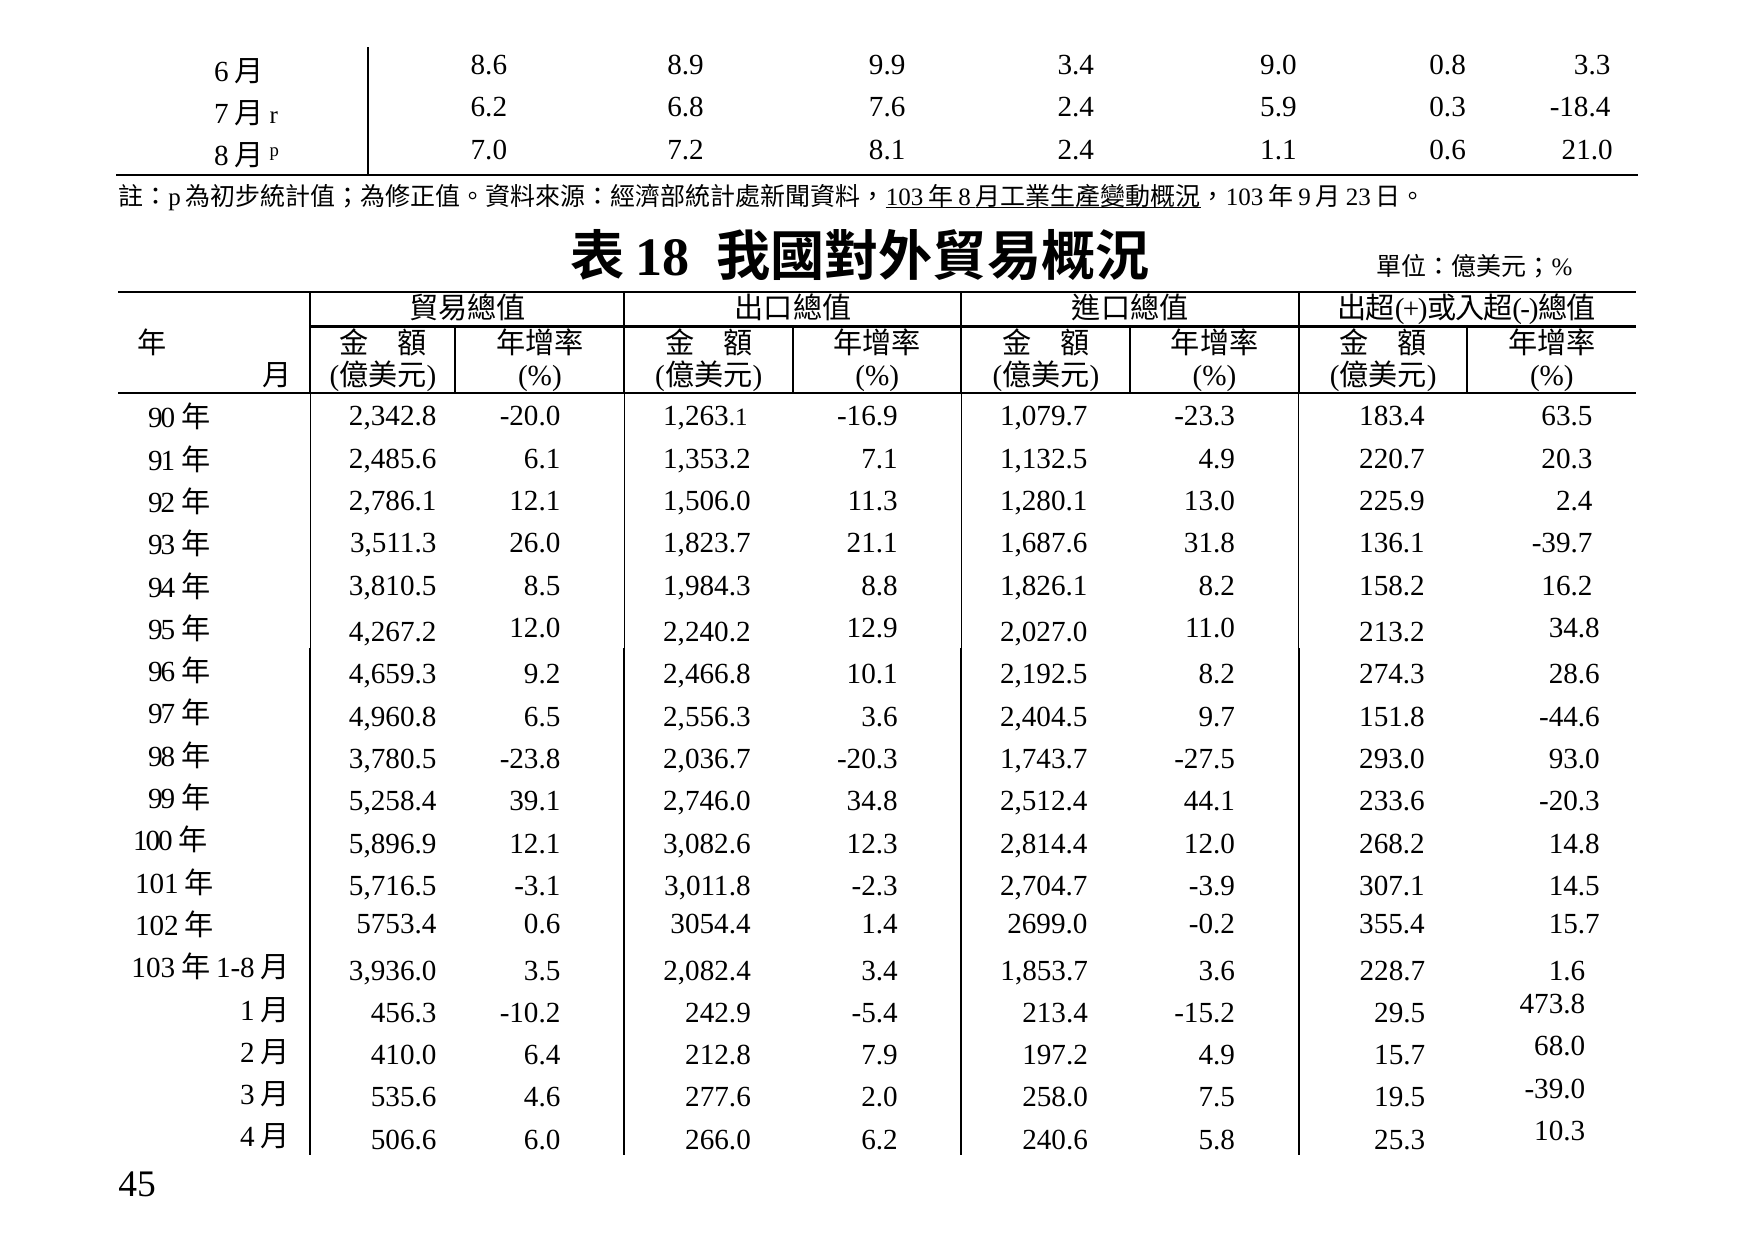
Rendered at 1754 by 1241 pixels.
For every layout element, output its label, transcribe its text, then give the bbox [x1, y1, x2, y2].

table_cell 25.3 [1300, 1113, 1467, 1155]
table_cell 8.6 [369, 47, 573, 89]
table_cell 7.9 [793, 1029, 960, 1071]
table_cell 213.2 [1299, 606, 1467, 648]
table_cell 0.6 [1349, 132, 1498, 174]
table_cell 3.6 [1130, 944, 1298, 986]
table_cell 8.2 [1130, 648, 1298, 690]
table_cell 240.6 [962, 1113, 1130, 1155]
table_cell 7月r [116, 90, 367, 132]
table_cell 3.4 [793, 944, 960, 986]
table_cell 12.1 [455, 479, 624, 521]
table_cell 2,240.2 [625, 606, 793, 648]
table_cell 6.0 [455, 1113, 623, 1155]
table_cell 12.0 [1130, 817, 1298, 859]
table_cell 8.2 [1130, 563, 1298, 606]
table_cell 7.5 [1130, 1071, 1298, 1113]
table_cell 7.2 [573, 132, 769, 174]
table_cell 535.6 [311, 1071, 455, 1113]
table_cell 6.5 [455, 690, 623, 732]
table_cell 2,556.3 [625, 690, 793, 732]
table_cell 0.6 [455, 902, 623, 944]
table_cell 0.3 [1349, 90, 1498, 132]
table_cell 2.4 [1467, 479, 1636, 521]
table_cell 410.0 [311, 1029, 455, 1071]
table_cell 11.0 [1130, 606, 1298, 648]
table_cell 274.3 [1300, 648, 1467, 690]
table_cell 93.0 [1467, 733, 1636, 775]
table_cell 103年1-8月 [118, 944, 309, 986]
table_cell 2,466.8 [625, 648, 793, 690]
table_cell 5753.4 [311, 902, 455, 944]
table_cell -23.3 [1130, 394, 1298, 436]
table_cell 26.0 [455, 521, 624, 563]
table_cell 2月 [118, 1029, 309, 1071]
table_cell 220.7 [1299, 436, 1467, 479]
table_cell 5,716.5 [311, 859, 455, 902]
table_cell 2,786.1 [311, 479, 455, 521]
table_cell 6.8 [573, 90, 769, 132]
table_header 出超(+)或入超(-)總值 [1300, 293, 1636, 325]
table_cell 2,036.7 [625, 733, 793, 775]
table_cell 21.0 [1499, 132, 1637, 174]
table_cell 3,936.0 [311, 944, 455, 986]
table_cell 金 額 (億美元) [625, 328, 792, 392]
table_cell 100年 [118, 817, 309, 859]
table_cell -15.2 [1130, 986, 1298, 1028]
table_cell 2.4 [971, 90, 1160, 132]
table_cell 9.2 [455, 648, 623, 690]
table_header 貿易總值 [311, 293, 623, 325]
table_cell 2,746.0 [625, 775, 793, 817]
table_cell -39.7 [1467, 521, 1636, 563]
table_cell 473.8 [1467, 986, 1636, 1028]
table_cell 2,342.8 [311, 394, 455, 436]
table_cell 2,082.4 [625, 944, 793, 986]
table_cell 4.9 [1130, 1029, 1298, 1071]
table_cell 68.0 [1467, 1029, 1636, 1071]
table_cell 9.7 [1130, 690, 1298, 732]
table_cell 3,810.5 [311, 563, 455, 606]
table_cell 213.4 [962, 986, 1130, 1028]
table_cell 99年 [118, 775, 309, 817]
table_cell 6.1 [455, 436, 624, 479]
table_cell 6.4 [455, 1029, 623, 1071]
table_cell 28.6 [1467, 648, 1636, 690]
table_cell 2,027.0 [962, 606, 1130, 648]
table_cell 6.2 [793, 1113, 960, 1155]
table_cell -23.8 [455, 733, 623, 775]
table_cell 197.2 [962, 1029, 1130, 1071]
table_cell 8.5 [455, 563, 624, 606]
table_cell 2,512.4 [962, 775, 1130, 817]
table_cell 11.3 [793, 479, 961, 521]
table_cell 228.7 [1300, 944, 1467, 986]
table_cell -20.3 [793, 733, 960, 775]
table_cell 4,267.2 [311, 606, 455, 648]
table_cell 98年 [118, 733, 309, 775]
table_cell 39.1 [455, 775, 623, 817]
table_cell 1,280.1 [962, 479, 1130, 521]
table_cell 金 額 (億美元) [962, 328, 1129, 392]
table_cell 1,984.3 [625, 563, 793, 606]
table_cell 8月p [116, 132, 367, 174]
table_cell 2,404.5 [962, 690, 1130, 732]
text 註：p為初步統計值；為修正值。資料來源：經濟部統計處新聞資料，103年8月工業生產變動概況，103年9月23日。 [118, 176, 1636, 212]
table_cell 31.8 [1130, 521, 1298, 563]
table_cell 7.6 [770, 90, 971, 132]
table_cell 92年 [118, 479, 310, 521]
table_cell 183.4 [1299, 394, 1467, 436]
table_cell 94年 [118, 563, 310, 606]
table_cell 年增率 (%) [1468, 328, 1636, 392]
table_cell 1,823.7 [625, 521, 793, 563]
table_cell 3.6 [793, 690, 960, 732]
table_cell 1,743.7 [962, 733, 1130, 775]
table_cell 506.6 [311, 1113, 455, 1155]
table_cell 7.1 [793, 436, 961, 479]
table_cell 29.5 [1300, 986, 1467, 1028]
table_cell 3.4 [971, 47, 1160, 89]
table_cell 456.3 [311, 986, 455, 1028]
table_cell 15.7 [1300, 1029, 1467, 1071]
table_cell 14.8 [1467, 817, 1636, 859]
table_cell 5.8 [1130, 1113, 1298, 1155]
table_cell -39.0 [1467, 1071, 1636, 1113]
table_cell 年增率 (%) [1131, 328, 1298, 392]
table_cell 2,192.5 [962, 648, 1130, 690]
table_cell 90年 [118, 394, 310, 436]
table_cell 8.8 [793, 563, 961, 606]
table_cell 年增率 (%) [456, 328, 623, 392]
table_cell 10.3 [1467, 1113, 1636, 1155]
table_cell 3,780.5 [311, 733, 455, 775]
table_cell 1,687.6 [962, 521, 1130, 563]
table_cell 158.2 [1299, 563, 1467, 606]
table_cell 4,659.3 [311, 648, 455, 690]
table_cell 151.8 [1300, 690, 1467, 732]
table_cell 1,263.1 [625, 394, 793, 436]
table_cell 268.2 [1300, 817, 1467, 859]
table_cell 1,132.5 [962, 436, 1130, 479]
table_cell 10.1 [793, 648, 960, 690]
table_header 出口總值 [625, 293, 960, 325]
table_cell 2.0 [793, 1071, 960, 1113]
table_cell 242.9 [625, 986, 793, 1028]
table_cell 3,511.3 [311, 521, 455, 563]
table_cell 1.4 [793, 902, 960, 944]
table_cell -2.3 [793, 859, 960, 902]
table_cell 4.6 [455, 1071, 623, 1113]
table_cell 4,960.8 [311, 690, 455, 732]
table_cell -5.4 [793, 986, 960, 1028]
table_cell 34.8 [1467, 606, 1636, 648]
table_cell 9.9 [770, 47, 971, 89]
table_cell 年增率 (%) [794, 328, 960, 392]
table_cell 2,814.4 [962, 817, 1130, 859]
table_cell -18.4 [1499, 90, 1637, 132]
table_cell 3,011.8 [625, 859, 793, 902]
table_cell 金 額 (億美元) [1300, 328, 1466, 392]
table_cell 34.8 [793, 775, 960, 817]
table_cell 1,353.2 [625, 436, 793, 479]
table_cell 293.0 [1300, 733, 1467, 775]
table_cell -0.2 [1130, 902, 1298, 944]
table_cell 93年 [118, 521, 310, 563]
table_cell 3054.4 [625, 902, 793, 944]
table_cell 1,853.7 [962, 944, 1130, 986]
table_cell 258.0 [962, 1071, 1130, 1113]
table_cell 225.9 [1299, 479, 1467, 521]
table_cell 95年 [118, 606, 310, 648]
table_cell 212.8 [625, 1029, 793, 1071]
table_cell 12.3 [793, 817, 960, 859]
table_cell 8.1 [770, 132, 971, 174]
table_cell -20.3 [1467, 775, 1636, 817]
table_cell 14.5 [1467, 859, 1636, 902]
table_cell -3.9 [1130, 859, 1298, 902]
table_cell 3.5 [455, 944, 623, 986]
table_cell 金 額 (億美元) [311, 328, 454, 392]
table_cell 5.9 [1160, 90, 1348, 132]
table_cell 0.8 [1349, 47, 1498, 89]
table_cell 3,082.6 [625, 817, 793, 859]
table_cell 13.0 [1130, 479, 1298, 521]
table_cell 1,826.1 [962, 563, 1130, 606]
table_cell 3.3 [1499, 47, 1637, 89]
table_cell 2.4 [971, 132, 1160, 174]
table_cell 19.5 [1300, 1071, 1467, 1113]
table_cell 5,258.4 [311, 775, 455, 817]
table_cell 年 月 [118, 325, 309, 392]
table_cell 277.6 [625, 1071, 793, 1113]
table_cell 1,506.0 [625, 479, 793, 521]
table_cell 4月 [118, 1113, 309, 1155]
table_header 進口總值 [962, 293, 1298, 325]
table_cell 96年 [118, 648, 309, 690]
table_cell -16.9 [793, 394, 961, 436]
table_cell -27.5 [1130, 733, 1298, 775]
table_cell 8.9 [573, 47, 769, 89]
table_cell 6.2 [369, 90, 573, 132]
table_cell 136.1 [1299, 521, 1467, 563]
table_cell -3.1 [455, 859, 623, 902]
text 表18 我國對外貿易概況 單位：億美元；% [118, 212, 1636, 291]
table_cell 102年 [118, 902, 309, 944]
table_cell 20.3 [1467, 436, 1636, 479]
table_cell 15.7 [1467, 902, 1636, 944]
table_cell 2,485.6 [311, 436, 455, 479]
table_cell 97年 [118, 690, 309, 732]
table_cell -44.6 [1467, 690, 1636, 732]
table_cell 233.6 [1300, 775, 1467, 817]
table_cell 1.6 [1467, 944, 1636, 986]
table_cell 1月 [118, 986, 309, 1028]
table_cell 355.4 [1300, 902, 1467, 944]
table_cell -10.2 [455, 986, 623, 1028]
table_cell 1.1 [1160, 132, 1348, 174]
table_cell 307.1 [1300, 859, 1467, 902]
table_cell 21.1 [793, 521, 961, 563]
table_cell 91年 [118, 436, 310, 479]
table_cell 63.5 [1467, 394, 1636, 436]
table_cell -20.0 [455, 394, 624, 436]
table_cell 7.0 [369, 132, 573, 174]
table_cell 16.2 [1467, 563, 1636, 606]
table_cell 266.0 [625, 1113, 793, 1155]
table_cell 4.9 [1130, 436, 1298, 479]
table_cell 44.1 [1130, 775, 1298, 817]
table_cell 2699.0 [962, 902, 1130, 944]
table_cell 2,704.7 [962, 859, 1130, 902]
table_cell 9.0 [1160, 47, 1348, 89]
table_cell 101年 [118, 859, 309, 902]
table_cell 12.1 [455, 817, 623, 859]
table_cell 6月 [116, 47, 367, 89]
table_cell 12.9 [793, 606, 961, 648]
table_cell 5,896.9 [311, 817, 455, 859]
table_cell 3月 [118, 1071, 309, 1113]
table_header [118, 293, 309, 325]
table_cell 1,079.7 [962, 394, 1130, 436]
table_cell 12.0 [455, 606, 624, 648]
